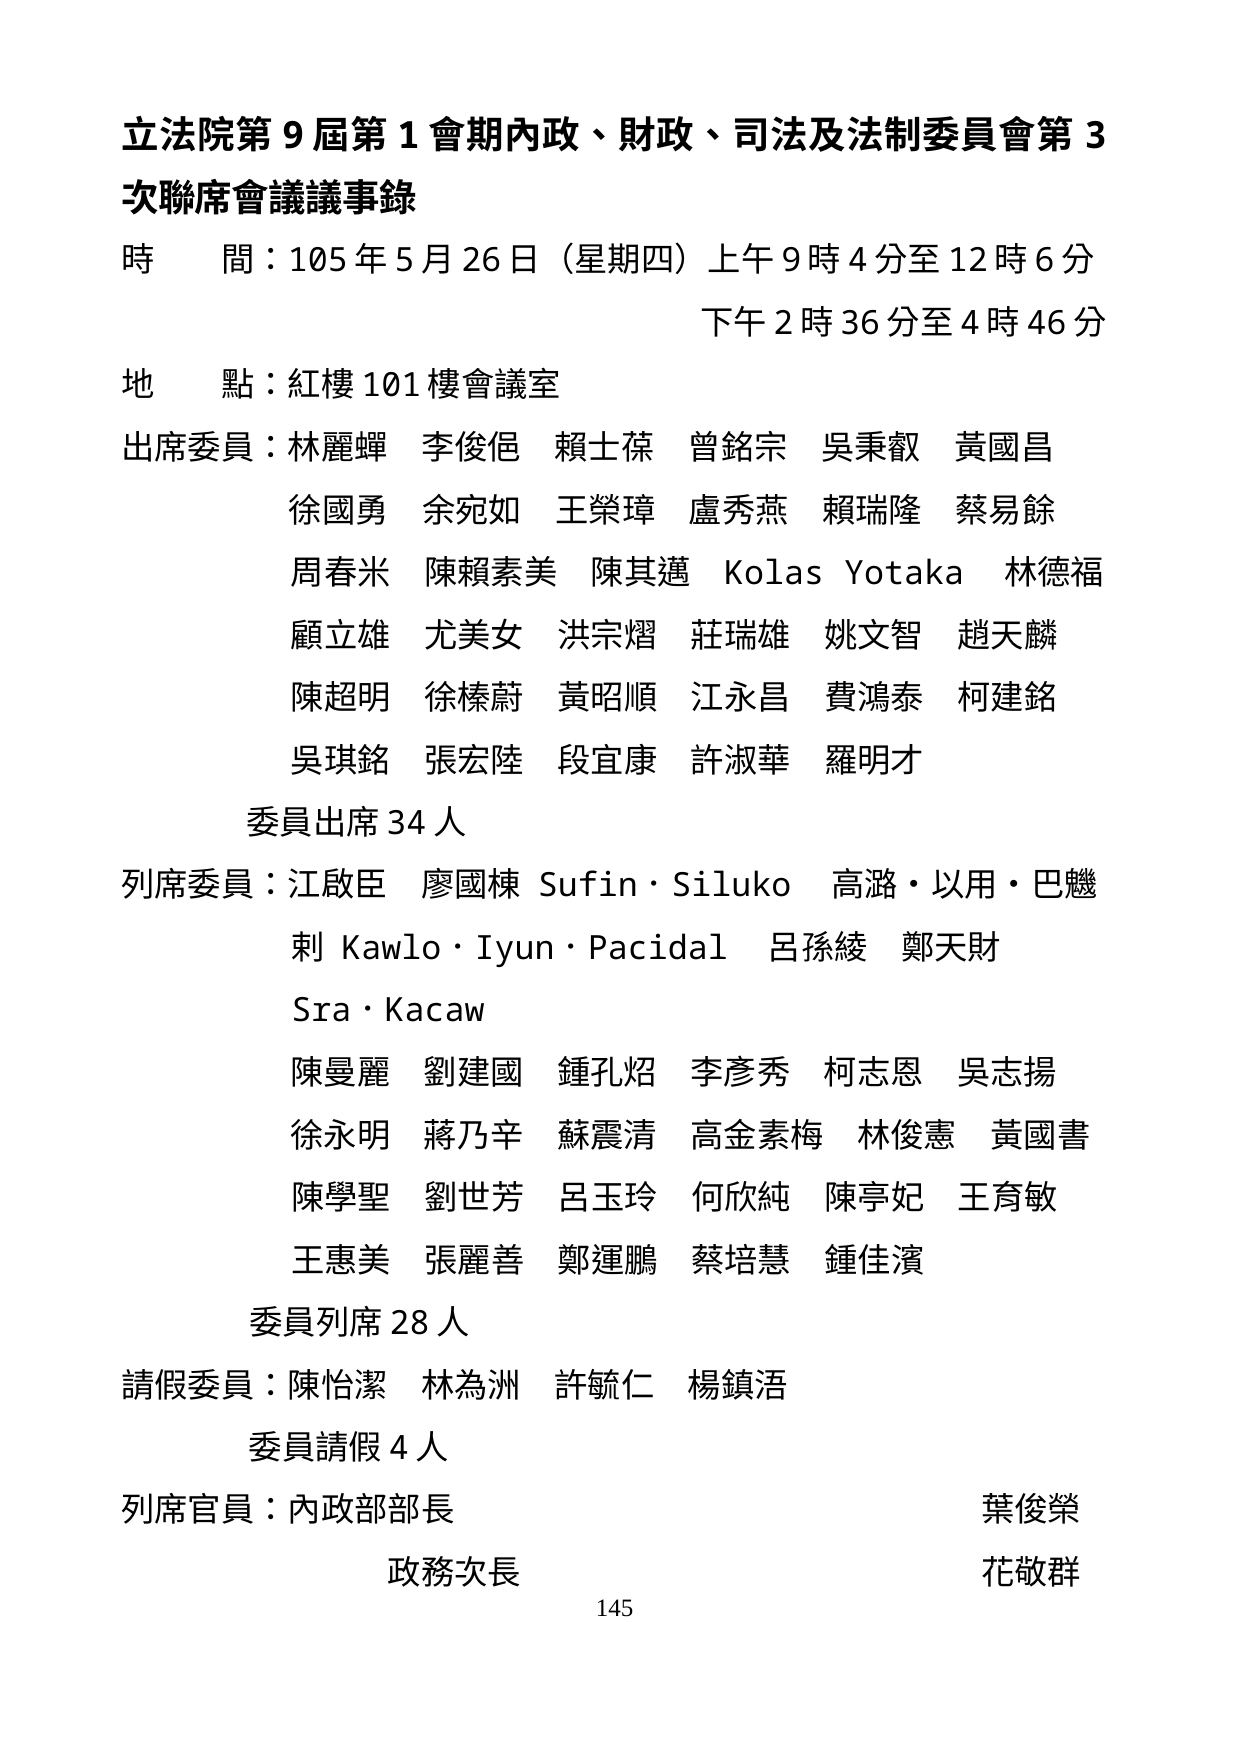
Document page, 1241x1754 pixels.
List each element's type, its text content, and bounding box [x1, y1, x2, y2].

text 出席委員：林麗蟬 李俊俋 賴士葆 曾銘宗 吳秉叡 黃國昌 [121, 403, 1107, 466]
text 政務次長 花敬群 [121, 1528, 1107, 1591]
text 陳曼麗 劉建國 鍾孔炤 李彥秀 柯志恩 吳志揚 [290, 1028, 1107, 1091]
text 委員列席28人 [249, 1278, 1107, 1341]
text 立法院第9屆第1會期內政、財政、司法及法制委員會第3次聯席會議議事錄 [121, 91, 1107, 216]
text 時 間：105年5月26日（星期四）上午9時4分至12時6分 [121, 216, 1107, 278]
text 徐永明 蔣乃辛 蘇震清 高金素梅 林俊憲 黃國書 陳學聖 劉世芳 呂玉玲 何欣純 陳亭妃 王育敏 王惠美 張麗善 鄭運鵬 蔡培慧 鍾佳濱 [290, 1091, 1107, 1278]
text 請假委員：陳怡潔 林為洲 許毓仁 楊鎮浯 [121, 1341, 1107, 1403]
text 下午2時36分至4時46分 [291, 278, 1107, 341]
text 地 點：紅樓101樓會議室 [121, 341, 1107, 403]
text 委員出席34人 [246, 778, 1107, 841]
text 列席官員：內政部部長 葉俊榮 [121, 1466, 1107, 1528]
text 委員請假4人 [248, 1403, 1107, 1466]
text 徐國勇 余宛如 王榮璋 盧秀燕 賴瑞隆 蔡易餘 周春米 陳賴素美 陳其邁 Kolas Yotaka 林德福 顧立雄 尤美女 洪宗熠 莊瑞雄 姚文智 趙天麟 陳超明 徐榛蔚 黃昭順 江永昌 費鴻泰 柯建銘 吳琪銘 張宏陸 段宜康 許淑華 羅明才 [288, 466, 1107, 778]
text 列席委員：江啟臣 廖國棟 Sufin．Siluko 高潞‧以用‧巴魕剌 Kawlo．Iyun．Pacidal 呂孫綾 鄭天財 Sra．Kacaw [121, 841, 1107, 1028]
